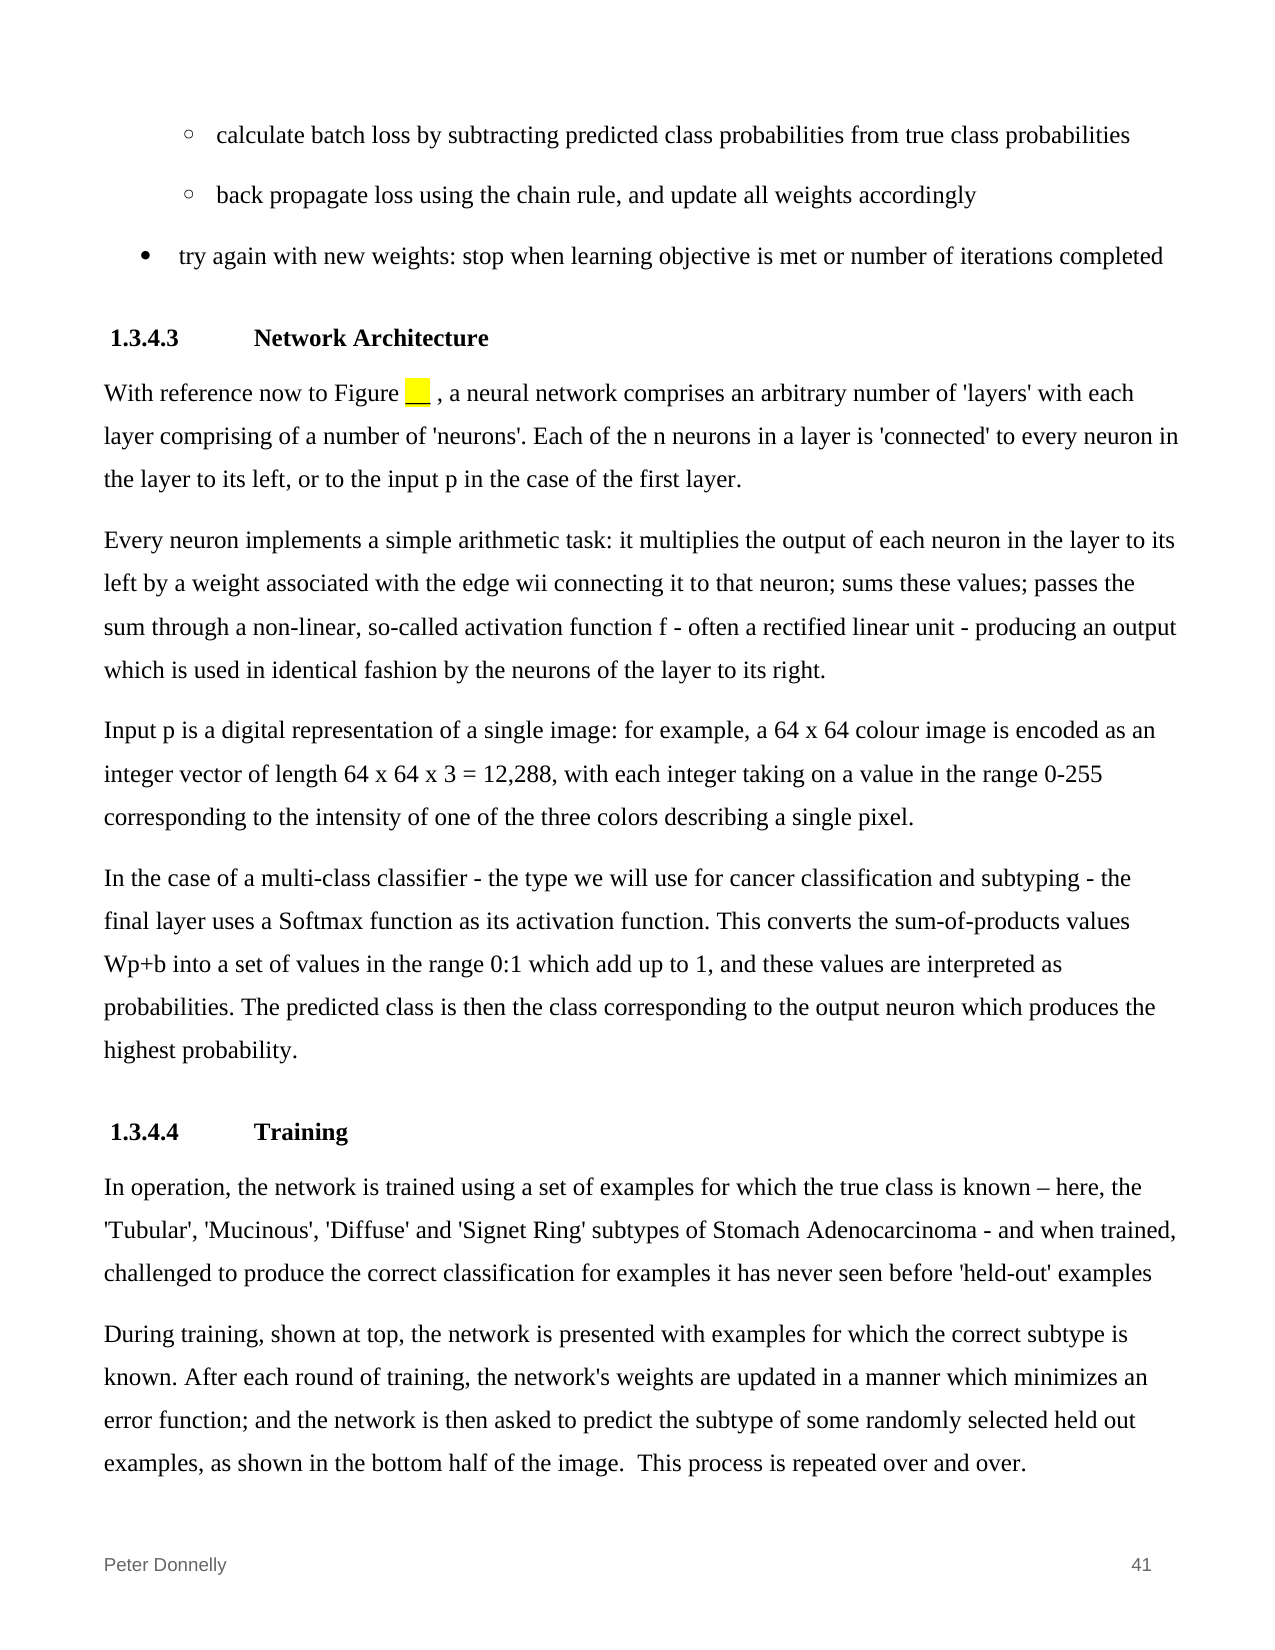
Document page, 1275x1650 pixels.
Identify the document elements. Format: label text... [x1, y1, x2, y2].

text Every neuron implements a simple arithmetic task: it multiplies the output of each neuron in the layer to its left by a weight associated with the edge wii connecting it to that neuron; sums these values; passes the sum through a non-linear, so-called activation function f - often a rectified linear unit - producing an output which is used in identical fashion by the neurons of the layer to its right. [103, 525, 1181, 683]
text In operation, the network is trained using a set of examples for which the true class is known – here, the 'Tubular', 'Mucinous', 'Diffuse' and 'Signet Ring' subtypes of Stomach Adenocarcinoma - and when trained, challenged to produce the correct classification for examples it has never seen before 'held-out' examples [103, 1172, 1181, 1287]
text Input p is a digital representation of a single image: for example, a 64 x 64 colour image is encoded as an integer vector of length 64 x 64 x 3 = 12,288, with each integer taking on a value in the range 0-255 corresponding to the intensity of one of the three colors describing a single pixel. [103, 716, 1181, 831]
list back propagate loss using the chain rule, and update all weights accordingly [178, 181, 1181, 209]
subtitle Training [103, 1117, 1181, 1145]
subtitle Network Architecture [103, 323, 1181, 352]
list try again with new weights: stop when learning objective is met or number of iterations completed [141, 241, 1181, 270]
text During training, shown at top, the network is presented with examples for which the correct subtype is known. After each round of training, the network's weights are updated in a manner which minimizes an error function; and the network is then asked to predict the subtype of some randomly selected held out examples, as shown in the bottom half of the image. This process is repeated over and over. [103, 1319, 1181, 1477]
list calculate batch loss by subtracting predicted class probabilities from true class probabilities [178, 120, 1181, 148]
text With reference now to Figure __ , a neural network comprises an arbitrary number of 'layers' with each layer comprising of a number of 'neurons'. Each of the n neurons in a layer is 'connected' to every neuron in the layer to its left, or to the input p in the case of the first layer. [103, 378, 1181, 493]
text In the case of a multi-class classifier - the type we will use for cancer classification and subtyping - the final layer uses a Softmax function as its activation function. This converts the sum-of-products values Wp+b into a set of values in the range 0:1 which add up to 1, and these values are interpreted as probabilities. The predicted class is then the class corresponding to the output neuron which produces the highest probability. [103, 863, 1181, 1064]
